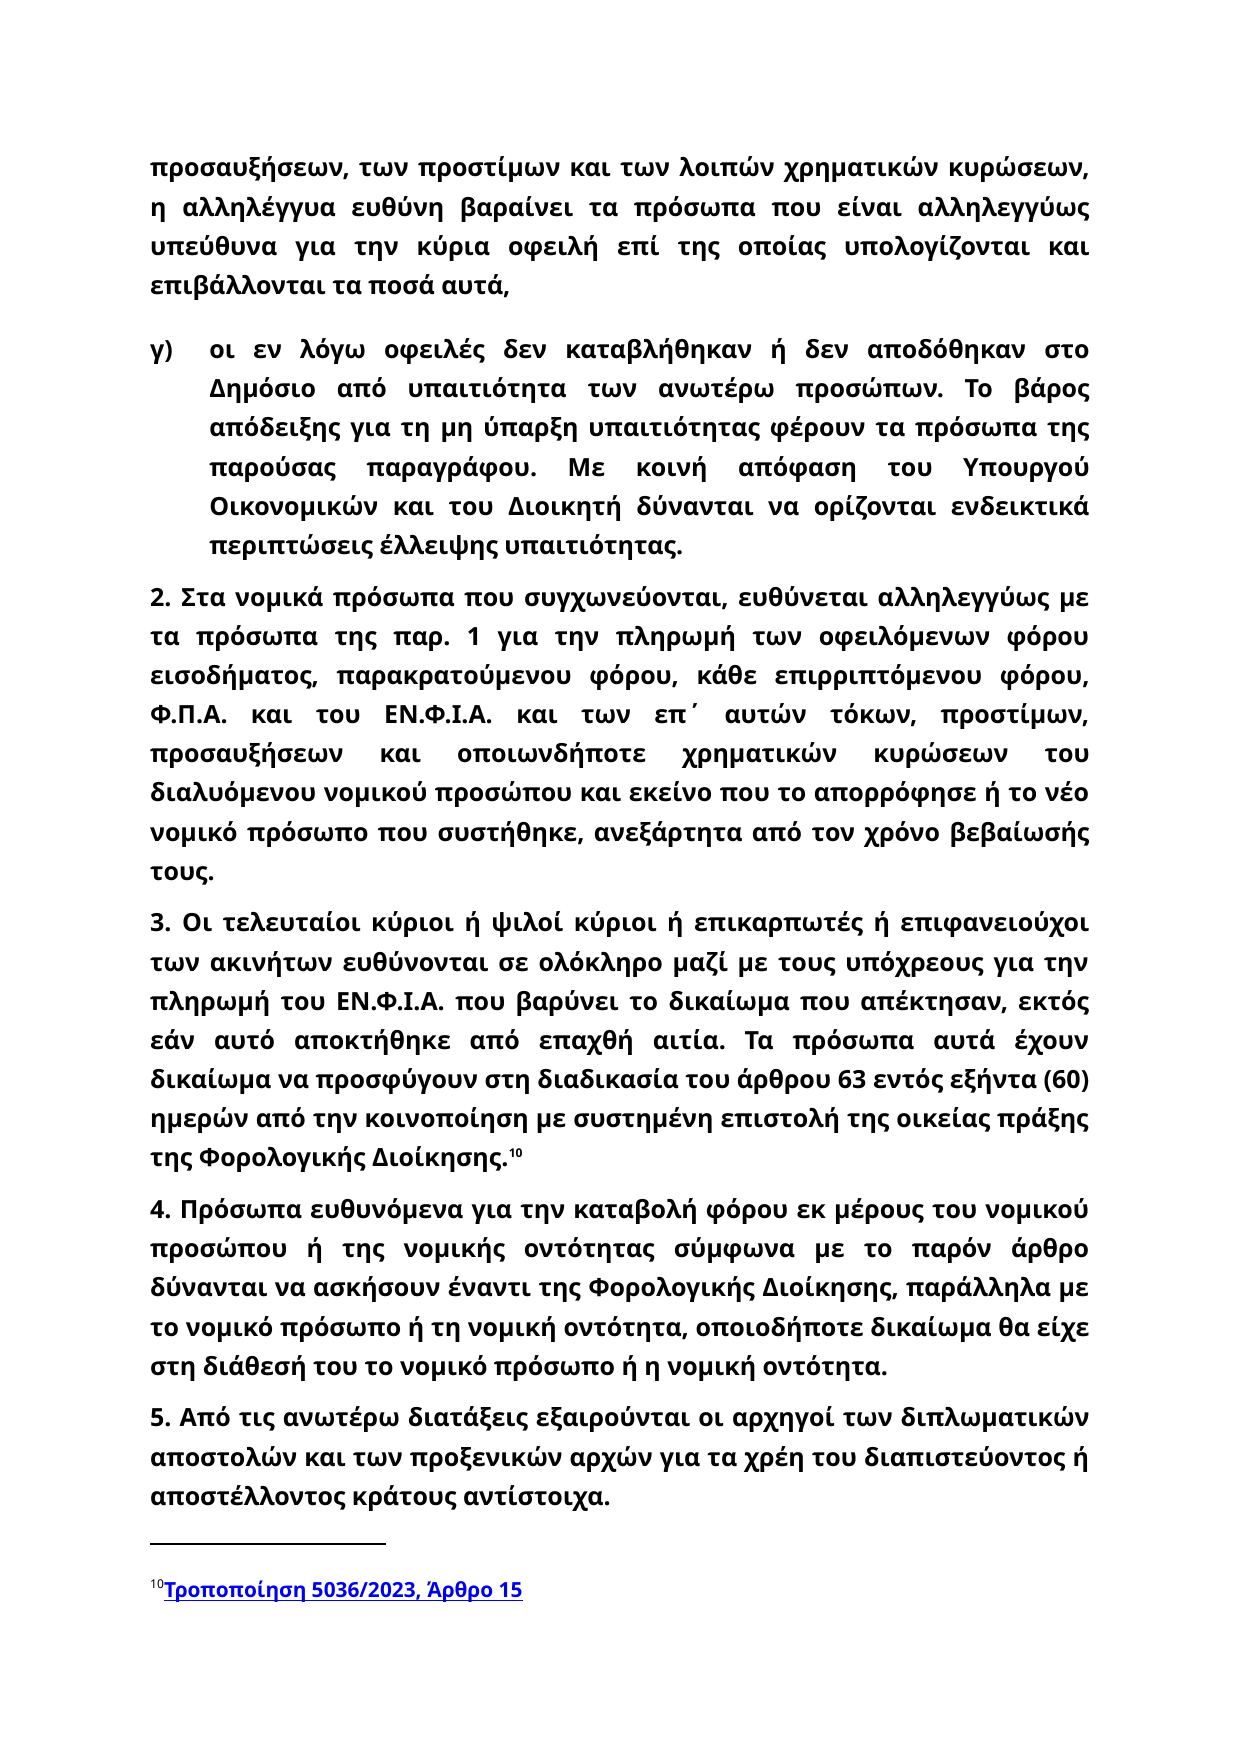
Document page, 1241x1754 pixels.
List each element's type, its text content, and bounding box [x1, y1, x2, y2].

text 3. Οι τελευταίοι κύριοι ή ψιλοί κύριοι ή επικαρπωτές ή επιφανειούχοι των ακινήτων ευθύνονται σε ολόκληρο μαζί με τους υπόχρεους για την πληρωμή του ΕΝ.Φ.Ι.Α. που βαρύνει το δικαίωμα που απέκτησαν, εκτός εάν αυτό αποκτήθηκε από επαχθή αιτία. Τα πρόσωπα αυτά έχουν δικαίωμα να προσφύγουν στη διαδικασία του άρθρου 63 εντός εξήντα (60) ημερών από την κοινοποίηση με συστημένη επιστολή της οικείας πράξης της Φορολογικής Διοίκησης. [150, 905, 1090, 1174]
list γ) οι εν λόγω οφειλές δεν καταβλήθηκαν ή δεν αποδόθηκαν στο Δημόσιο από υπαιτιότητα των ανωτέρω προσώπων. Το βάρος απόδειξης για τη μη ύπαρξη υπαιτιότητας φέρουν τα πρόσωπα της παρούσας παραγράφου. Με κοινή απόφαση του Υπουργού Οικονομικών και του Διοικητή δύνανται να ορίζονται ενδεικτικά περιπτώσεις έλλειψης υπαιτιότητας. [150, 332, 1090, 562]
text 5. Από τις ανωτέρω διατάξεις εξαιρούνται οι αρχηγοί των διπλωματικών αποστολών και των προξενικών αρχών για τα χρέη του διαπιστεύοντος ή αποστέλλοντος κράτους αντίστοιχα. [150, 1400, 1090, 1512]
text 4. Πρόσωπα ευθυνόμενα για την καταβολή φόρου εκ μέρους του νομικού προσώπου ή της νομικής οντότητας σύμφωνα με το παρόν άρθρο δύνανται να ασκήσουν έναντι της Φορολογικής Διοίκησης, παράλληλα με το νομικό πρόσωπο ή τη νομική οντότητα, οποιοδήποτε δικαίωμα θα είχε στη διάθεσή του το νομικό πρόσωπο ή η νομική οντότητα. [150, 1192, 1090, 1382]
text προσαυξήσεων, των προστίμων και των λοιπών χρηματικών κυρώσεων, η αλληλέγγυα ευθύνη βαραίνει τα πρόσωπα που είναι αλληλεγγύως υπεύθυνα για την κύρια οφειλή επί της οποίας υπολογίζονται και επιβάλλονται τα ποσά αυτά, [150, 150, 1090, 302]
text 2. Στα νομικά πρόσωπα που συγχωνεύονται, ευθύνεται αλληλεγγύως με τα πρόσωπα της παρ. 1 για την πληρωμή των οφειλόμενων φόρου εισοδήματος, παρακρατούμενου φόρου, κάθε επιρριπτόμενου φόρου, Φ.Π.Α. και του ΕΝ.Φ.Ι.Α. και των επ΄ αυτών τόκων, προστίμων, προσαυξήσεων και οποιωνδήποτε χρηματικών κυρώσεων του διαλυόμενου νομικού προσώπου και εκείνο που το απορρόφησε ή το νέο νομικό πρόσωπο που συστήθηκε, ανεξάρτητα από τον χρόνο βεβαίωσής τους. [150, 579, 1090, 887]
text Τροποποίηση 5036/2023, Άρθρο 15 [150, 1576, 1090, 1604]
